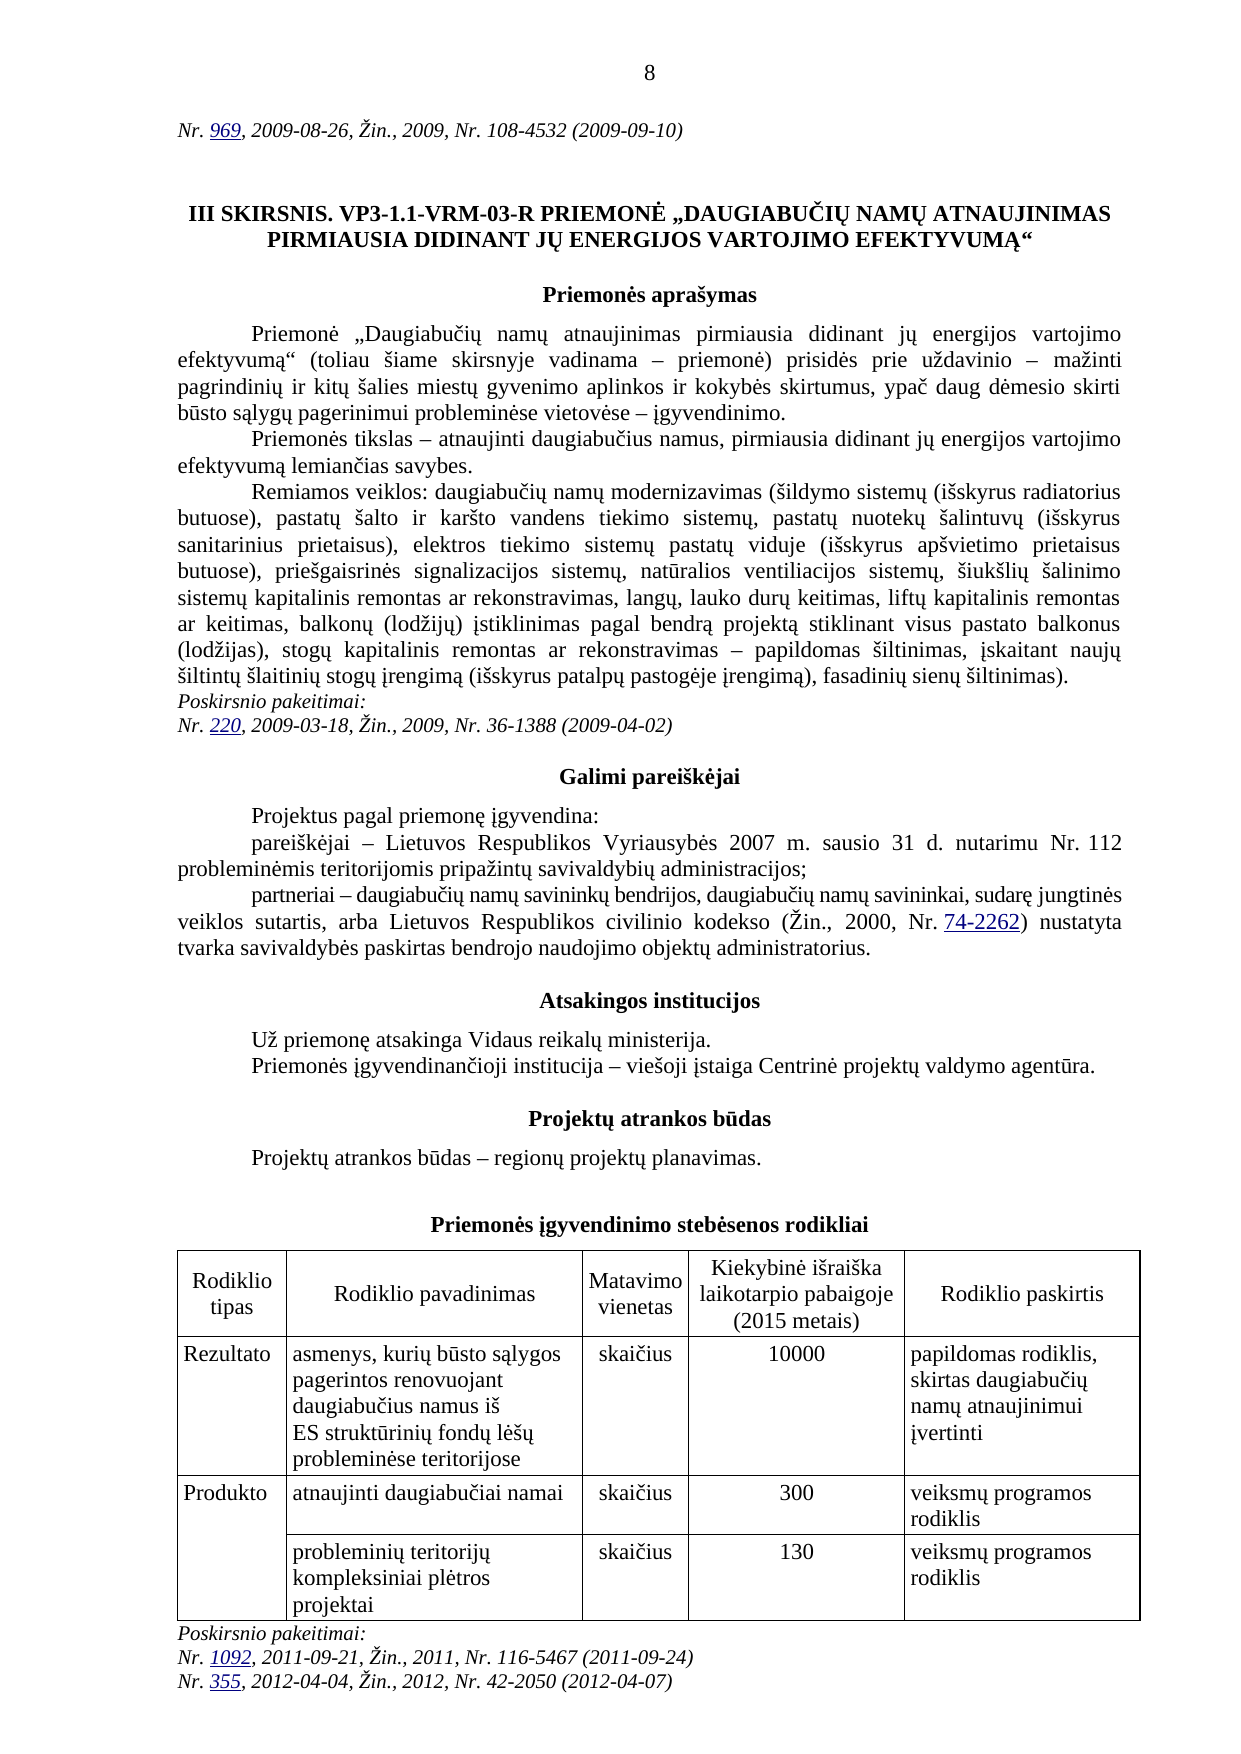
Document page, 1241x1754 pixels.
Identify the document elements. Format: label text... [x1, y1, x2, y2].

table_cell veiksmų programos rodiklis [905, 1535, 1139, 1620]
text Poskirsnio pakeitimai: [177, 1621, 1122, 1645]
text Remiamos veiklos: daugiabučių namų modernizavimas (šildymo sistemų (išskyrus radiatorius butuose), pastatų šalto ir karšto vandens tiekimo sistemų, pastatų nuotekų šalintuvų (išskyrus sanitarinius prietaisus), elektros tiekimo sistemų pastatų viduje (išskyrus apšvietimo prietaisus butuose), priešgaisrinės signalizacijos sistemų, natūralios ventiliacijos sistemų, šiukšlių šalinimo sistemų kapitalinis remontas ar rekonstravimas, langų, lauko durų keitimas, liftų kapitalinis remontas ar keitimas, balkonų (lodžijų) įstiklinimas pagal bendrą projektą stiklinant visus pastato balkonus (lodžijas), stogų kapitalinis remontas ar rekonstravimas – papildomas šiltinimas, įskaitant naujų šiltintų šlaitinių stogų įrengimą (išskyrus patalpų pastogėje įrengimą), fasadinių sienų šiltinimas). [177, 478, 1122, 689]
table_cell Produkto [178, 1476, 286, 1534]
table_cell atnaujinti daugiabučiai namai [287, 1476, 582, 1534]
text Už priemonę atsakinga Vidaus reikalų ministerija. [177, 1026, 1122, 1052]
text Nr. 1092, 2011-09-21, Žin., 2011, Nr. 116-5467 (2011-09-24) [177, 1645, 1122, 1669]
text Priemonės tikslas – atnaujinti daugiabučius namus, pirmiausia didinant jų energijos vartojimo efektyvumą lemiančias savybes. [177, 425, 1122, 478]
text Nr. 355, 2012-04-04, Žin., 2012, Nr. 42-2050 (2012-04-07) [177, 1669, 1122, 1693]
table_header Matavimo vienetas [583, 1251, 688, 1336]
table_cell papildomas rodiklis, skirtas daugiabučių namų atnaujinimui įvertinti [905, 1337, 1139, 1474]
table_cell [178, 1534, 286, 1620]
text Atsakingos institucijos [177, 987, 1122, 1013]
text III SKIRSNIS. VP3-1.1-VRM-03-R PRIEMONĖ „Daugiabučių namų atnaujinimas pirmiausia didinant jų energijos vartojimo efektyvumą“ [177, 200, 1122, 252]
table_cell skaičius [583, 1535, 688, 1620]
table_cell veiksmų programos rodiklis [905, 1476, 1139, 1534]
table_cell skaičius [583, 1337, 688, 1474]
table_header Rodiklio paskirtis [905, 1251, 1139, 1336]
text Projektų atrankos būdas [177, 1105, 1122, 1131]
text Nr. 220, 2009-03-18, Žin., 2009, Nr. 36-1388 (2009-04-02) [177, 713, 1122, 737]
text Projektų atrankos būdas – regionų projektų planavimas. [177, 1143, 1122, 1170]
table_cell probleminių teritorijų kompleksiniai plėtros projektai [287, 1535, 582, 1620]
text Priemonės įgyvendinimo stebėsenos rodikliai [177, 1211, 1122, 1237]
text Nr. 969, 2009-08-26, Žin., 2009, Nr. 108-4532 (2009-09-10) [177, 118, 1122, 142]
text partneriai – daugiabučių namų savininkų bendrijos, daugiabučių namų savininkai, sudarę jungtinės veiklos sutartis, arba Lietuvos Respublikos civilinio kodekso (Žin., 2000, Nr. 74-2262) nustatyta tvarka savivaldybės paskirtas bendrojo naudojimo objektų administratorius. [177, 881, 1122, 960]
table_cell Rezultato [178, 1337, 286, 1474]
text pareiškėjai – Lietuvos Respublikos Vyriausybės 2007 m. sausio 31 d. nutarimu Nr. 112 probleminėmis teritorijomis pripažintų savivaldybių administracijos; [177, 829, 1122, 881]
table_header Rodiklio tipas [178, 1251, 286, 1336]
text Priemonės įgyvendinančioji institucija – viešoji įstaiga Centrinė projektų valdymo agentūra. [177, 1052, 1122, 1078]
table_header Kiekybinė išraiška laikotarpio pabaigoje (2015 metais) [689, 1251, 904, 1336]
text Poskirsnio pakeitimai: [177, 689, 1122, 713]
text Galimi pareiškėjai [177, 763, 1122, 790]
table_cell skaičius [583, 1476, 688, 1534]
text Priemonės aprašymas [177, 281, 1122, 307]
text Priemonė „Daugiabučių namų atnaujinimas pirmiausia didinant jų energijos vartojimo efektyvumą“ (toliau šiame skirsnyje vadinama – priemonė) prisidės prie uždavinio – mažinti pagrindinių ir kitų šalies miestų gyvenimo aplinkos ir kokybės skirtumus, ypač daug dėmesio skirti būsto sąlygų pagerinimui probleminėse vietovėse – įgyvendinimo. [177, 320, 1122, 425]
table_cell asmenys, kurių būsto sąlygos pagerintos renovuojant daugiabučius namus iš ES struktūrinių fondų lėšų probleminėse teritorijose [287, 1337, 582, 1474]
table_header Rodiklio pavadinimas [287, 1251, 582, 1336]
table_cell 10000 [689, 1337, 904, 1474]
table_cell 130 [689, 1535, 904, 1620]
text Projektus pagal priemonę įgyvendina: [177, 802, 1122, 829]
table_cell 300 [689, 1476, 904, 1534]
